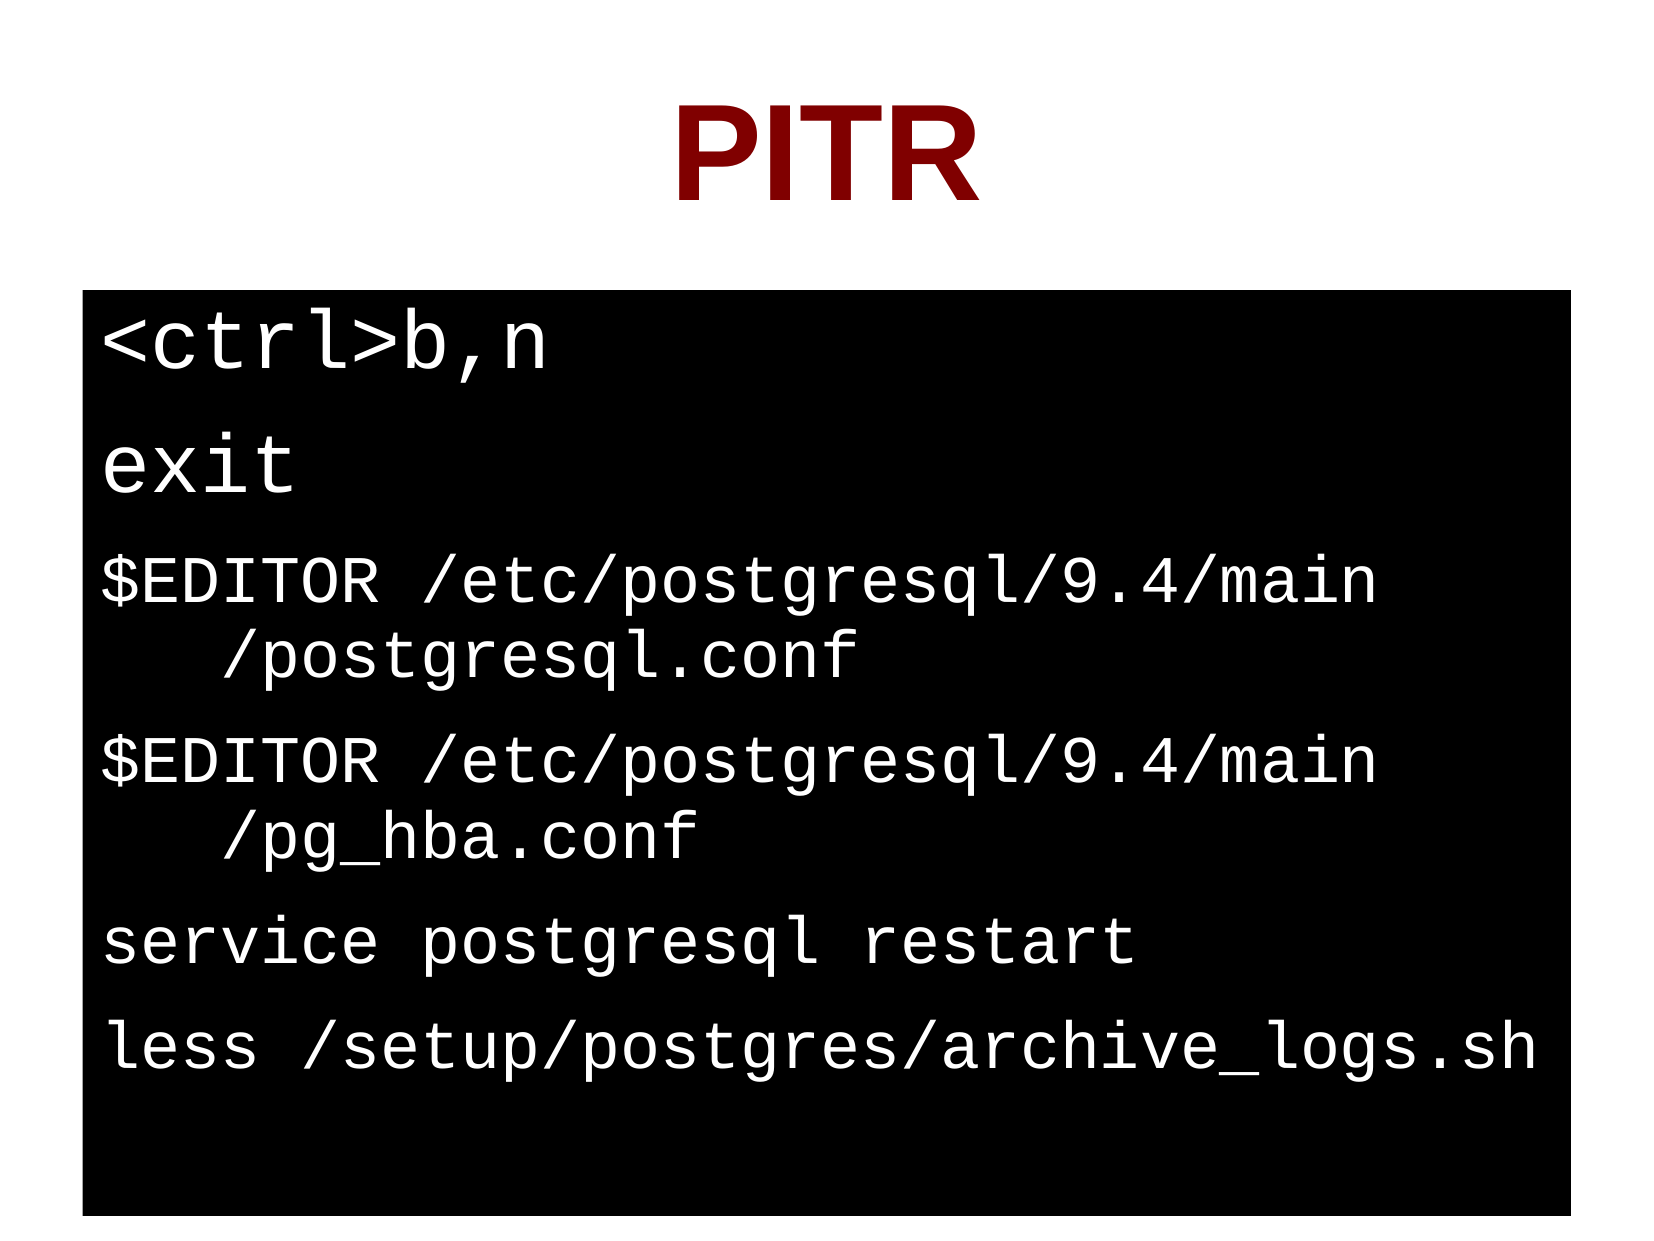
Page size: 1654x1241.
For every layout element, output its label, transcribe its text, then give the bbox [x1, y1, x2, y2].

list <ctrl>b,n exit $EDITOR /etc/postgresql/9.4/main /postgresql.conf $EDITOR /etc/postgresql/9.4/main /pg_hba.conf service postgresql restart less /setup/postgres/archive_logs.sh [82, 290, 1571, 1216]
title PITR [82, 49, 1571, 257]
